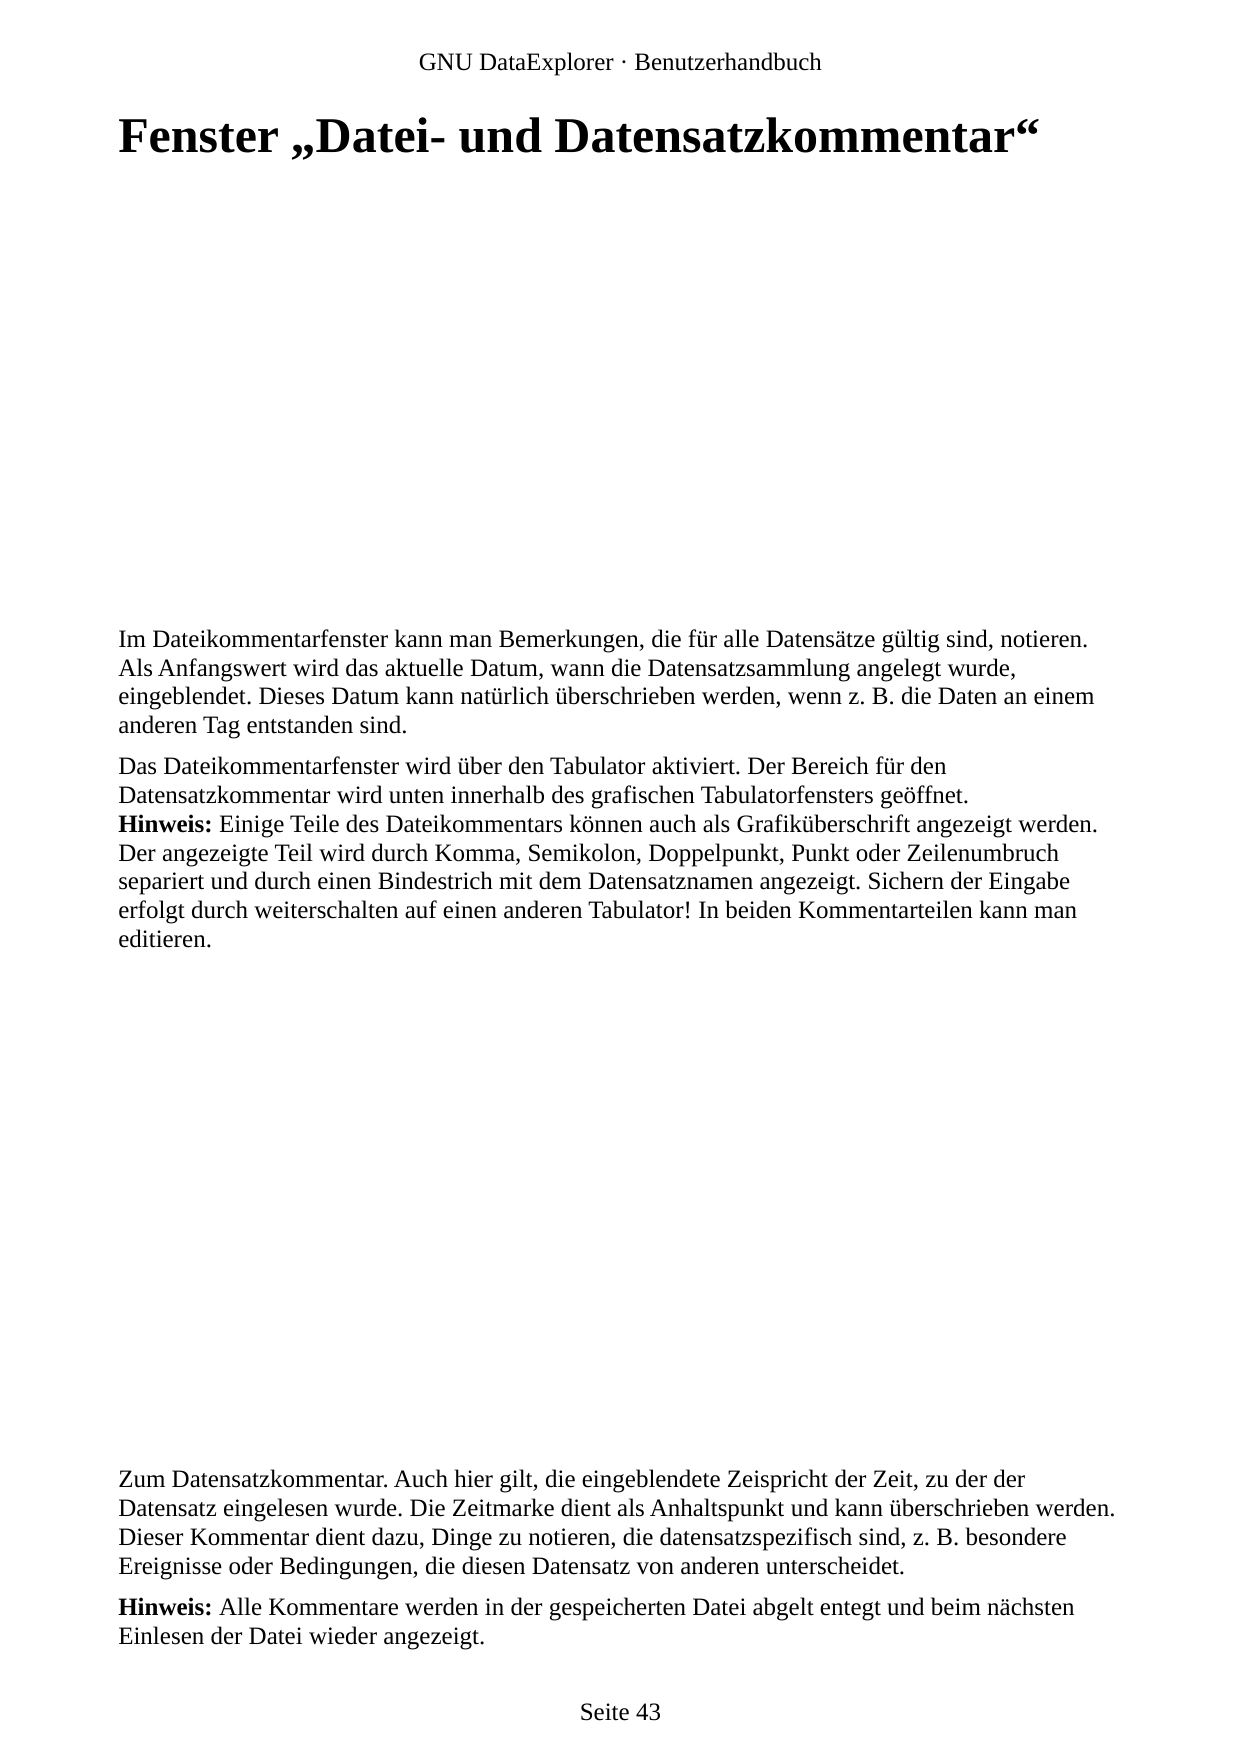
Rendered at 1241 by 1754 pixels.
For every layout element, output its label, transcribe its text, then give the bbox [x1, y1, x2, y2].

subtitle Fenster „Datei- und Datensatzkommentar“ [118, 106, 1122, 164]
text Hinweis: Alle Kommentare werden in der gespeicherten Datei abgelt entegt und beim nächsten Einlesen der Datei wieder angezeigt. [118, 1592, 1122, 1649]
text Das Dateikommentarfenster wird über den Tabulator aktiviert. Der Bereich für den Datensatzkommentar wird unten innerhalb des grafischen Tabulatorfensters geöffnet. Hinweis: Einige Teile des Dateikommentars können auch als Grafiküberschrift angezeigt werden. Der angezeigte Teil wird durch Komma, Semikolon, Doppelpunkt, Punkt oder Zeilenumbruch separiert und durch einen Bindestrich mit dem Datensatznamen angezeigt. Sichern der Eingabe erfolgt durch weiterschalten auf einen anderen Tabulator! In beiden Kommentarteilen kann man editieren. [118, 751, 1122, 1452]
text Zum Datensatzkommentar. Auch hier gilt, die eingeblendete Zeispricht der Zeit, zu der der Datensatz eingelesen wurde. Die Zeitmarke dient als Anhaltspunkt und kann überschrieben werden. Dieser Kommentar dient dazu, Dinge zu notieren, die datensatzspezifisch sind, z. B. besondere Ereignisse oder Bedingungen, die diesen Datensatz von anderen unterscheidet. [118, 1464, 1122, 1579]
text Im Dateikommentarfenster kann man Bemerkungen, die für alle Datensätze gültig sind, notieren. Als Anfangswert wird das aktuelle Datum, wann die Datensatzsammlung angelegt wurde, eingeblendet. Dieses Datum kann natürlich überschrieben werden, wenn z. B. die Daten an einem anderen Tag entstanden sind. [118, 624, 1122, 739]
